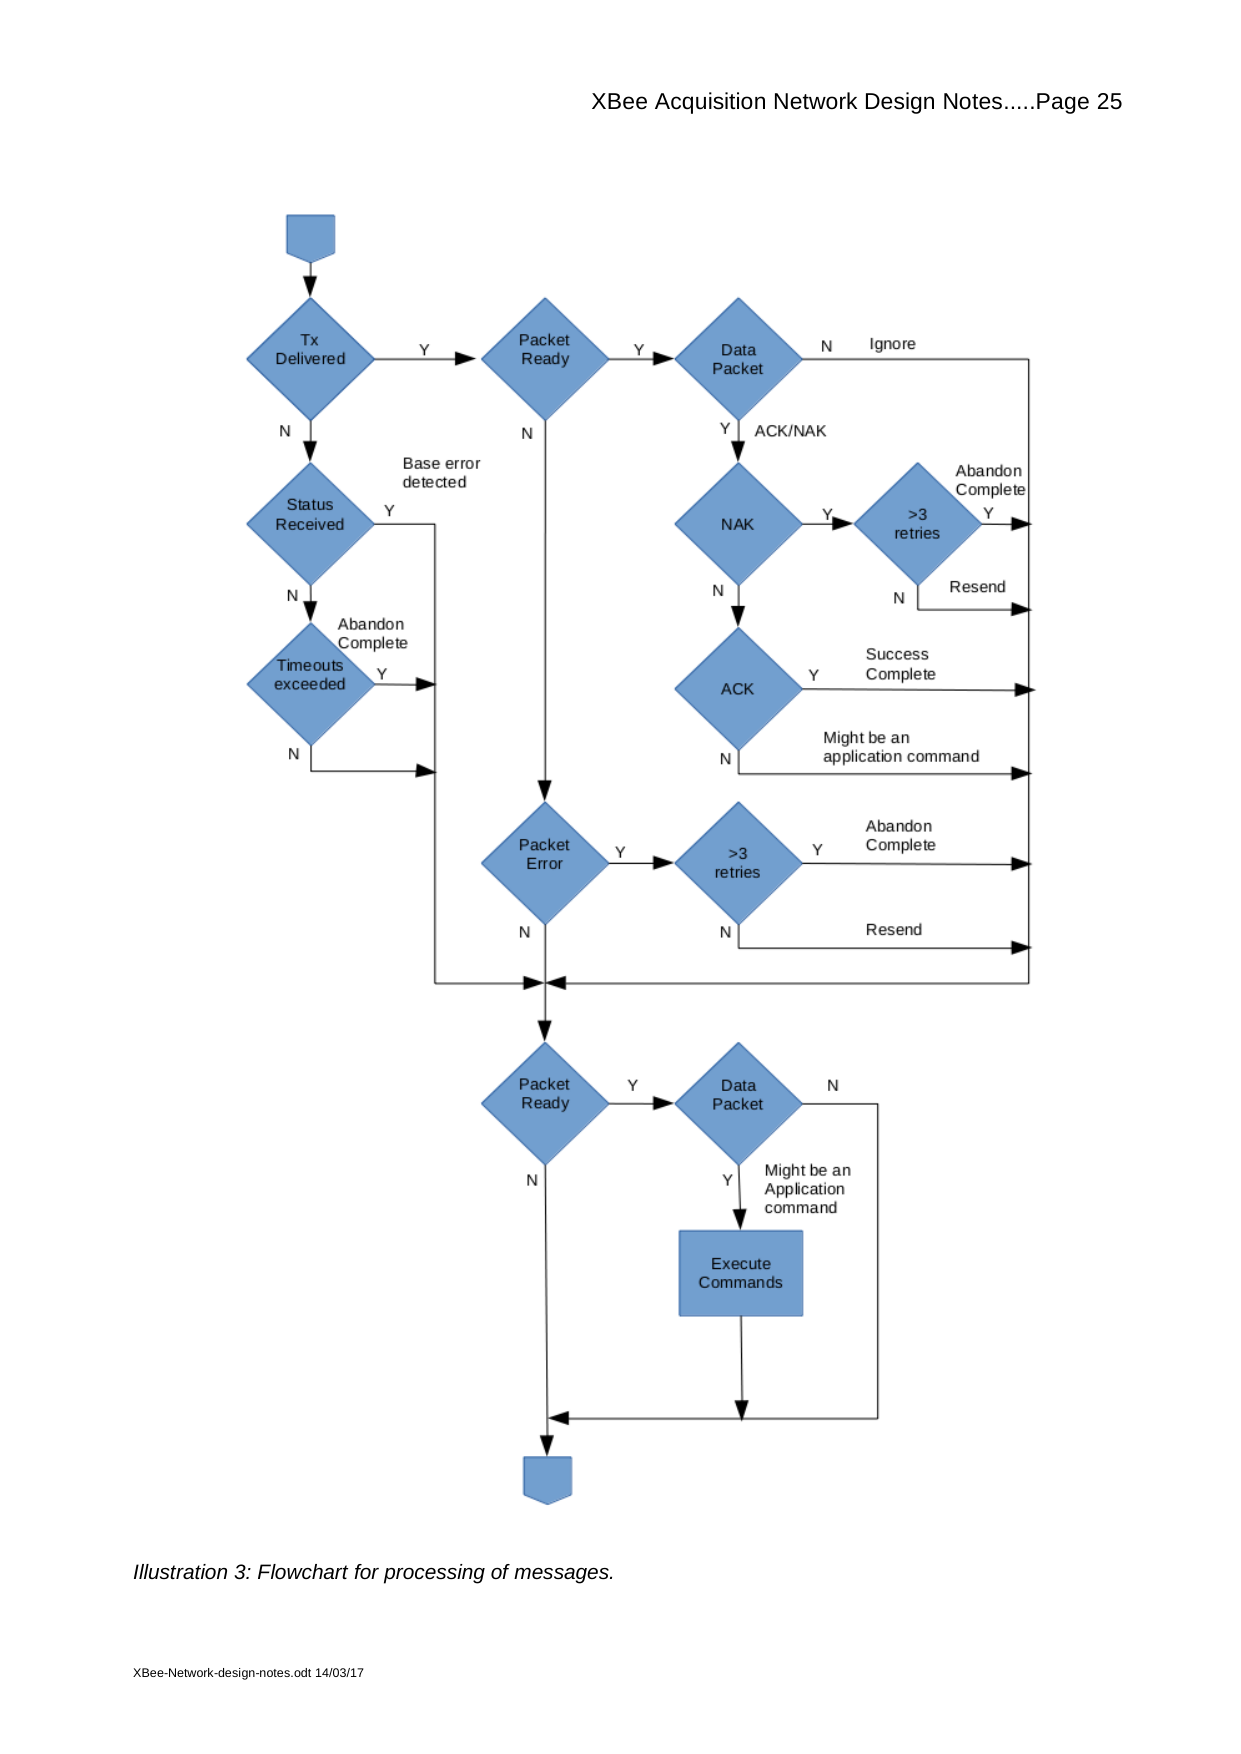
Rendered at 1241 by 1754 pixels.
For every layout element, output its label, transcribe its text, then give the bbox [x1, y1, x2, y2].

picture [132, 161, 1123, 1561]
text Illustration 3: Flowchart for processing of messages. [133, 1561, 1123, 1584]
